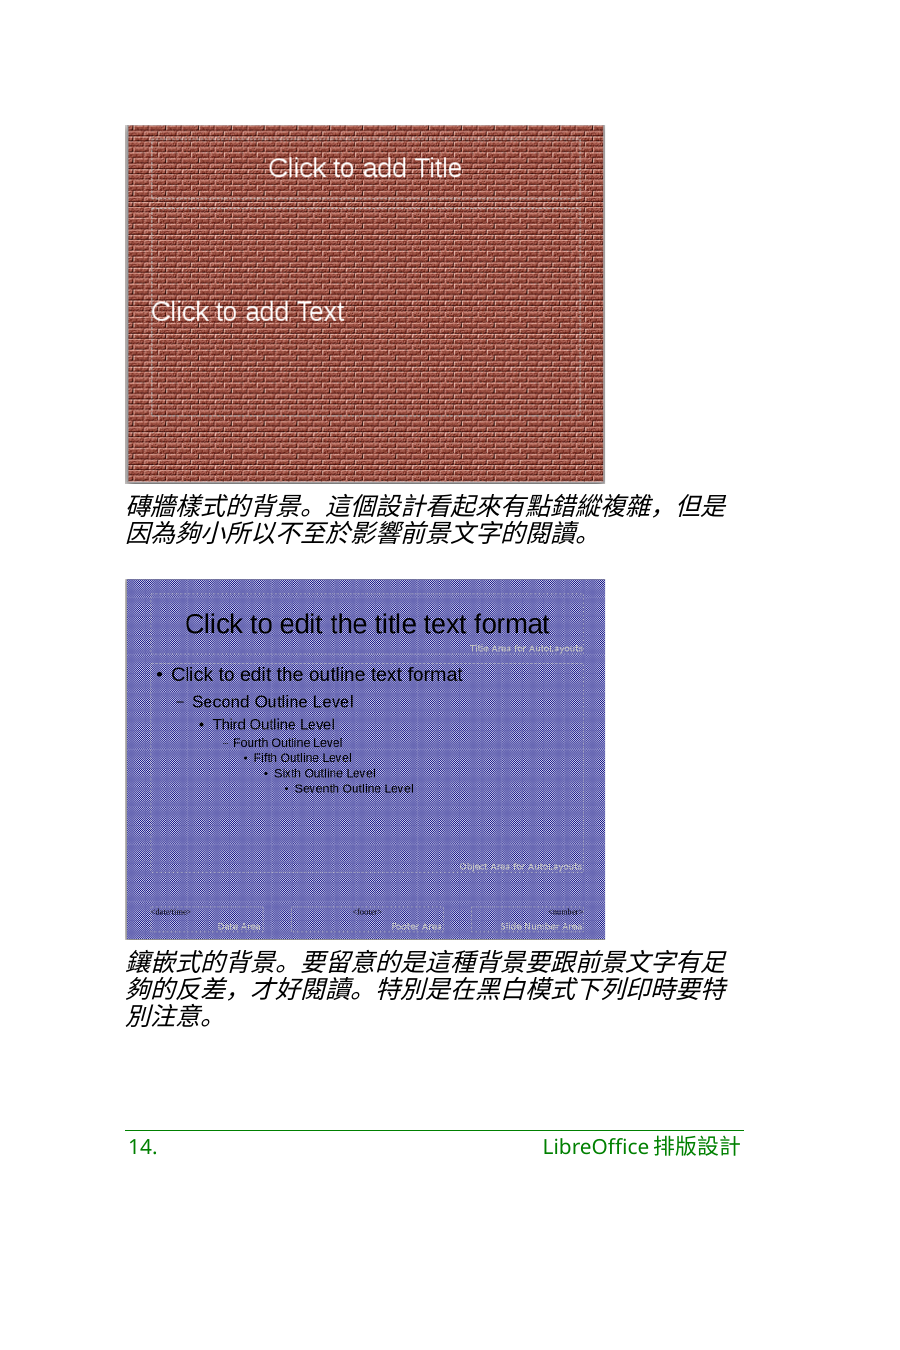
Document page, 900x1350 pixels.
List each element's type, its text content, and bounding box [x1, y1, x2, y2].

picture [125, 579, 605, 940]
picture [125, 125, 605, 484]
table_header [125, 125, 744, 486]
table_cell 磚牆樣式的背景。這個設計看起來有點錯縱複雜，但是因為夠小所以不至於影響前景文字的閱讀。 [125, 486, 744, 548]
table_cell 鑲嵌式的背景。要留意的是這種背景要跟前景文字有足夠的反差，才好閱讀。特別是在黑白模式下列印時要特別注意。 [125, 942, 744, 1031]
table_header [125, 579, 744, 942]
